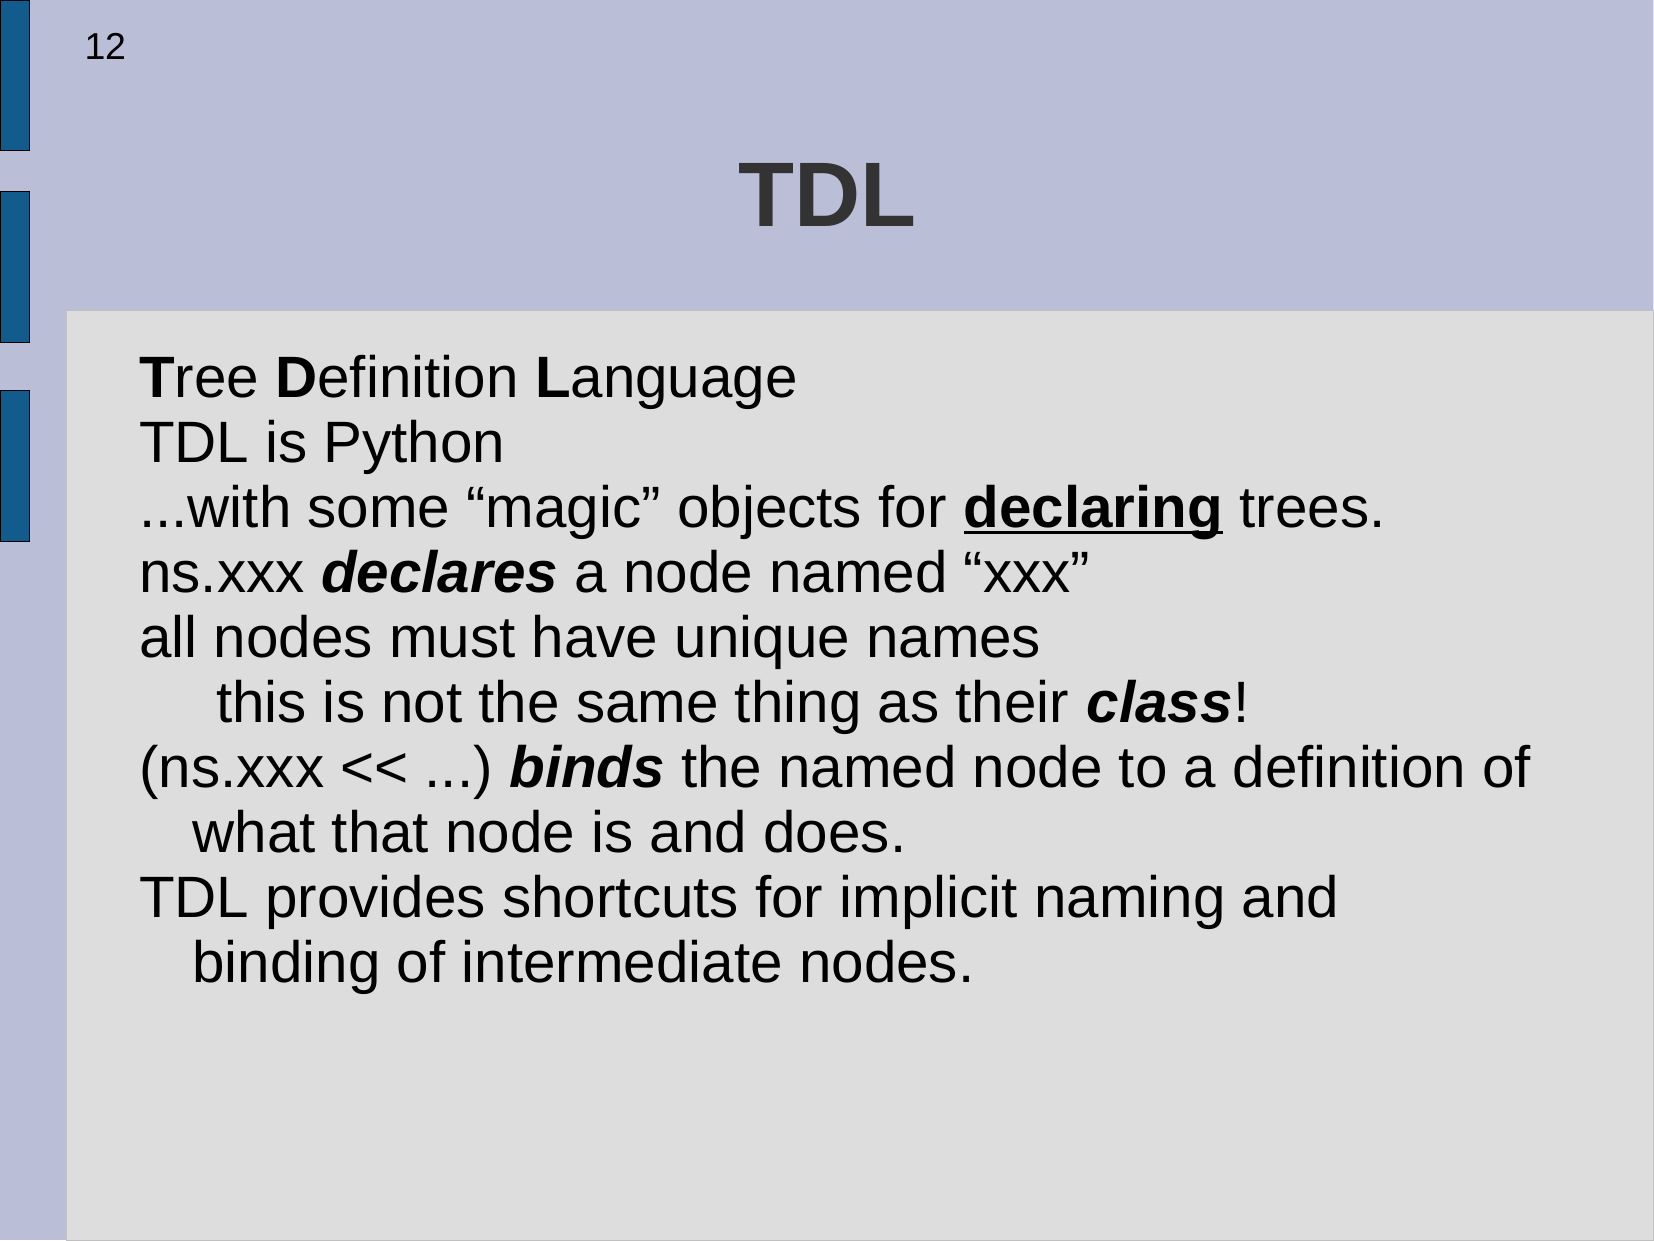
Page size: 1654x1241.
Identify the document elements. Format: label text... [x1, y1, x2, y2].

text_box 5 [69, 18, 304, 92]
list Tree Definition Language TDL is Python ...with some “magic” objects for declaring trees. ns.xxx declares a node named “xxx” all nodes must have unique names this is not the same thing as their class! (ns.xxx << ...) binds the named node to a definition of what that node is and does. TDL provides shortcuts for implicit naming and binding of intermediate nodes. [121, 344, 1534, 1127]
title TDL [121, 91, 1534, 299]
